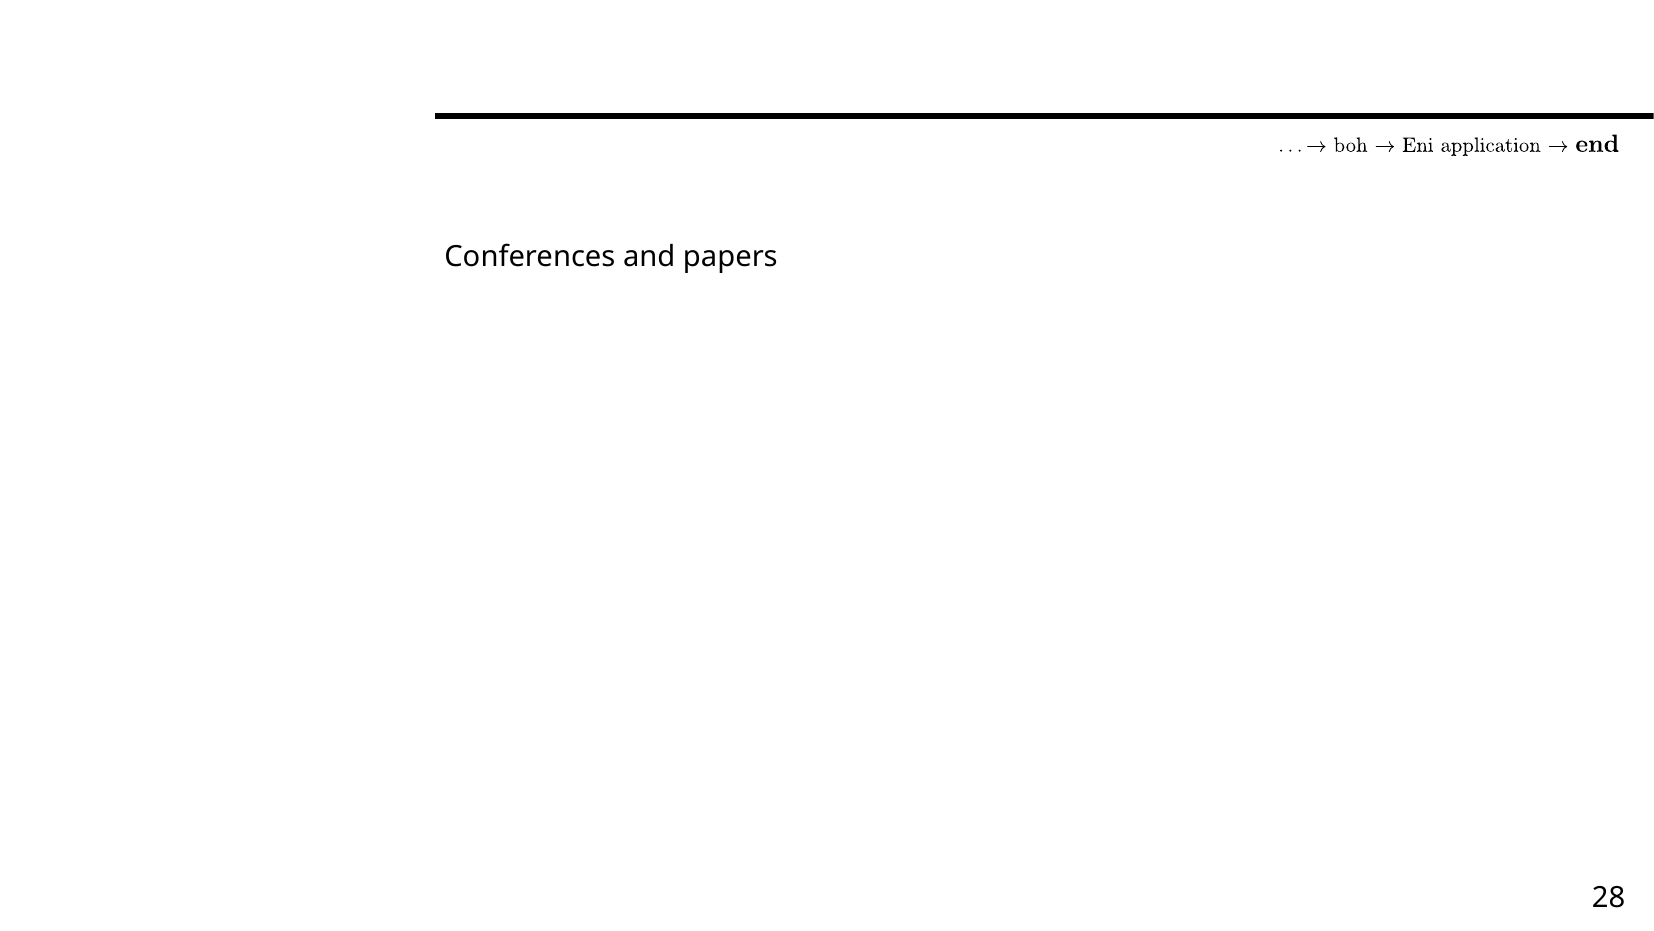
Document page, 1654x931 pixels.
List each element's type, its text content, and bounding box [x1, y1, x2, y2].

picture [1279, 133, 1620, 157]
text_box Conferences and papers [429, 227, 858, 300]
